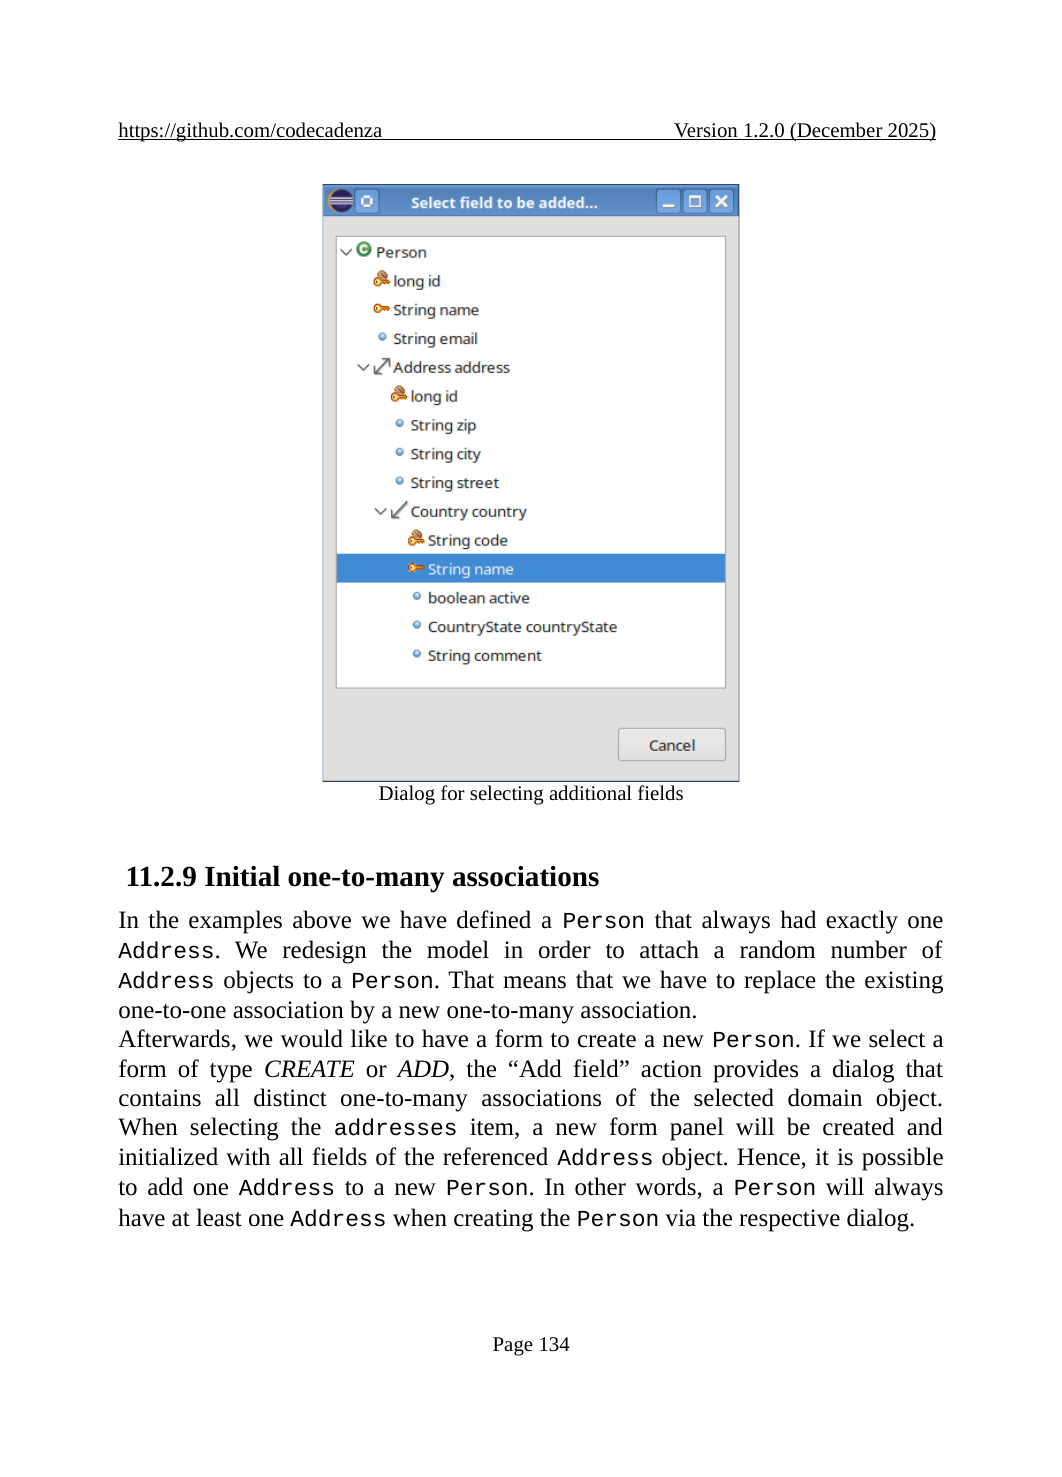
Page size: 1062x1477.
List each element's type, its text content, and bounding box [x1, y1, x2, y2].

text Dialog for selecting additional fields [322, 782, 739, 805]
text Afterwards, we would like to have a form to create a new Person. If we select a form of type CREATE or ADD, the “Add field” action provides a dialog that contains all distinct one-to-many associations of the selected domain object. When selecting the addresses item, a new form panel will be created and initialized with all fields of the referenced Address object. Hence, it is possible to add one Address to a new Person. In other words, a Person will always have at least one Address when creating the Person via the respective dialog. [118, 1024, 944, 1233]
subtitle Initial one-to-many associations [118, 859, 944, 892]
picture [322, 184, 740, 782]
text In the examples above we have defined a Person that always had exactly one Address. We redesign the model in order to attach a random number of Address objects to a Person. That means that we have to replace the existing one-to-one association by a new one-to-many association. [118, 905, 944, 1024]
